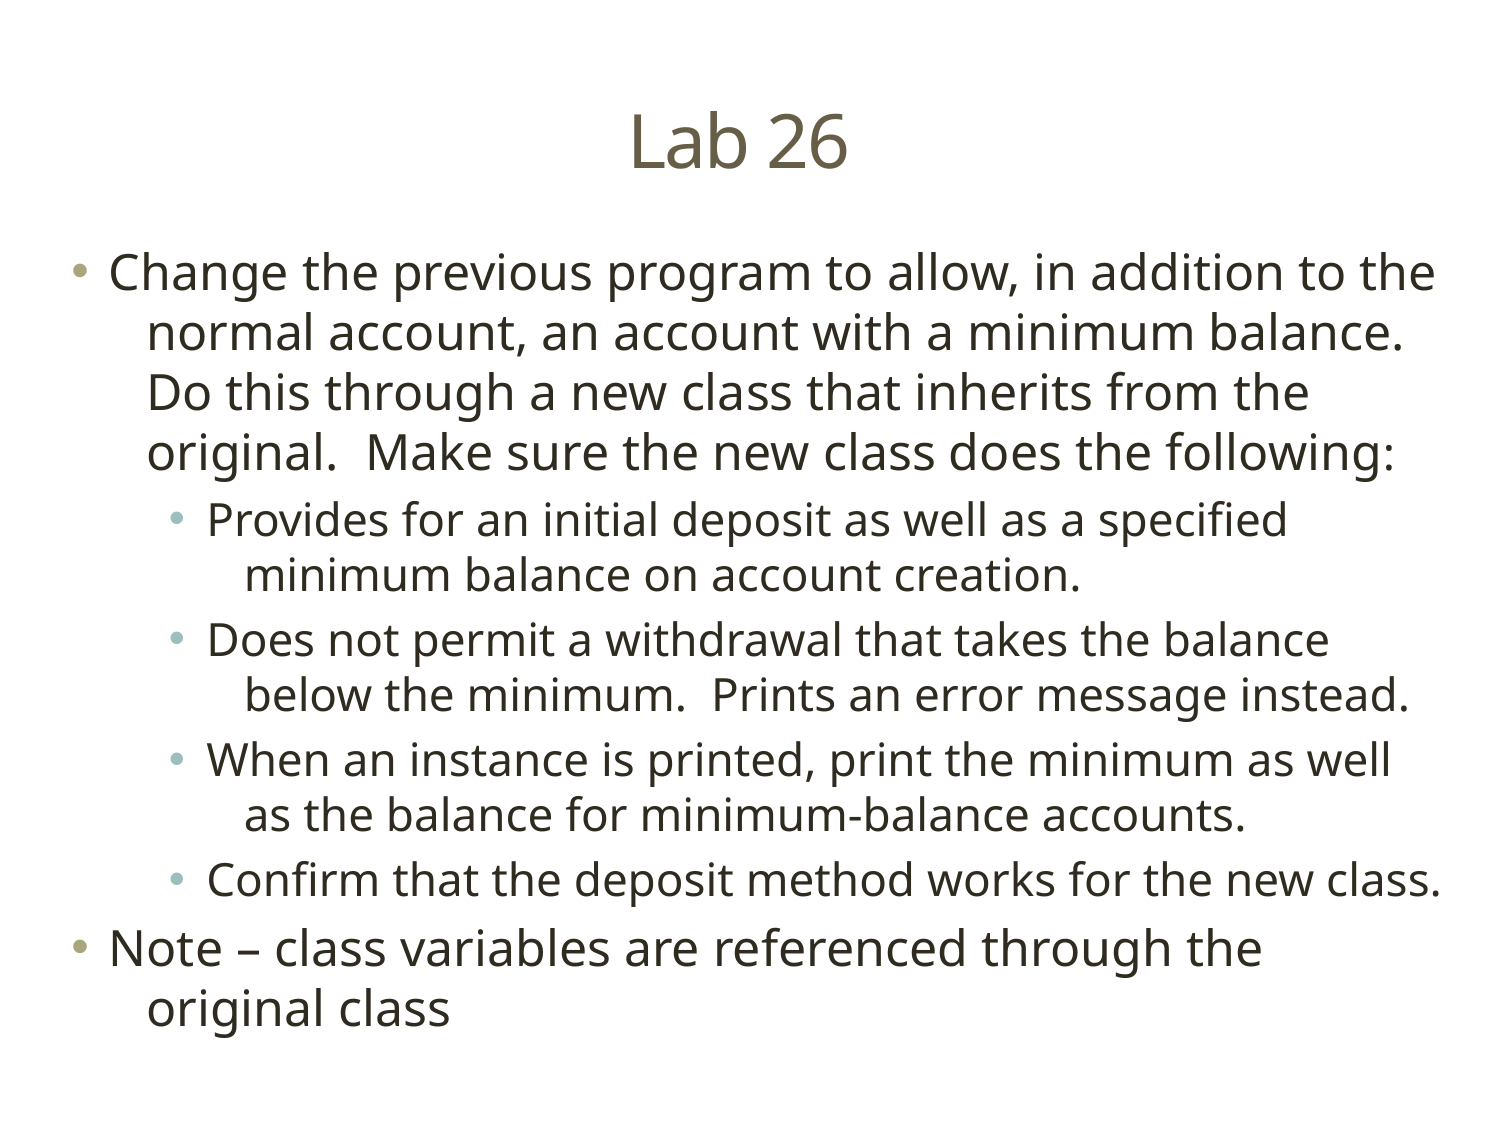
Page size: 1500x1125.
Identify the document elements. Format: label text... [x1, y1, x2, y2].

list Change the previous program to allow, in addition to the normal account, an account with a minimum balance. Do this through a new class that inherits from the original. Make sure the new class does the following: Provides for an initial deposit as well as a specified minimum balance on account creation. Does not permit a withdrawal that takes the balance below the minimum. Prints an error message instead. When an instance is printed, print the minimum as well as the balance for minimum-balance accounts. Confirm that the deposit method works for the new class. Note – class variables are referenced through the original class [18, 232, 1460, 1098]
title Lab 26 [18, 45, 1460, 232]
